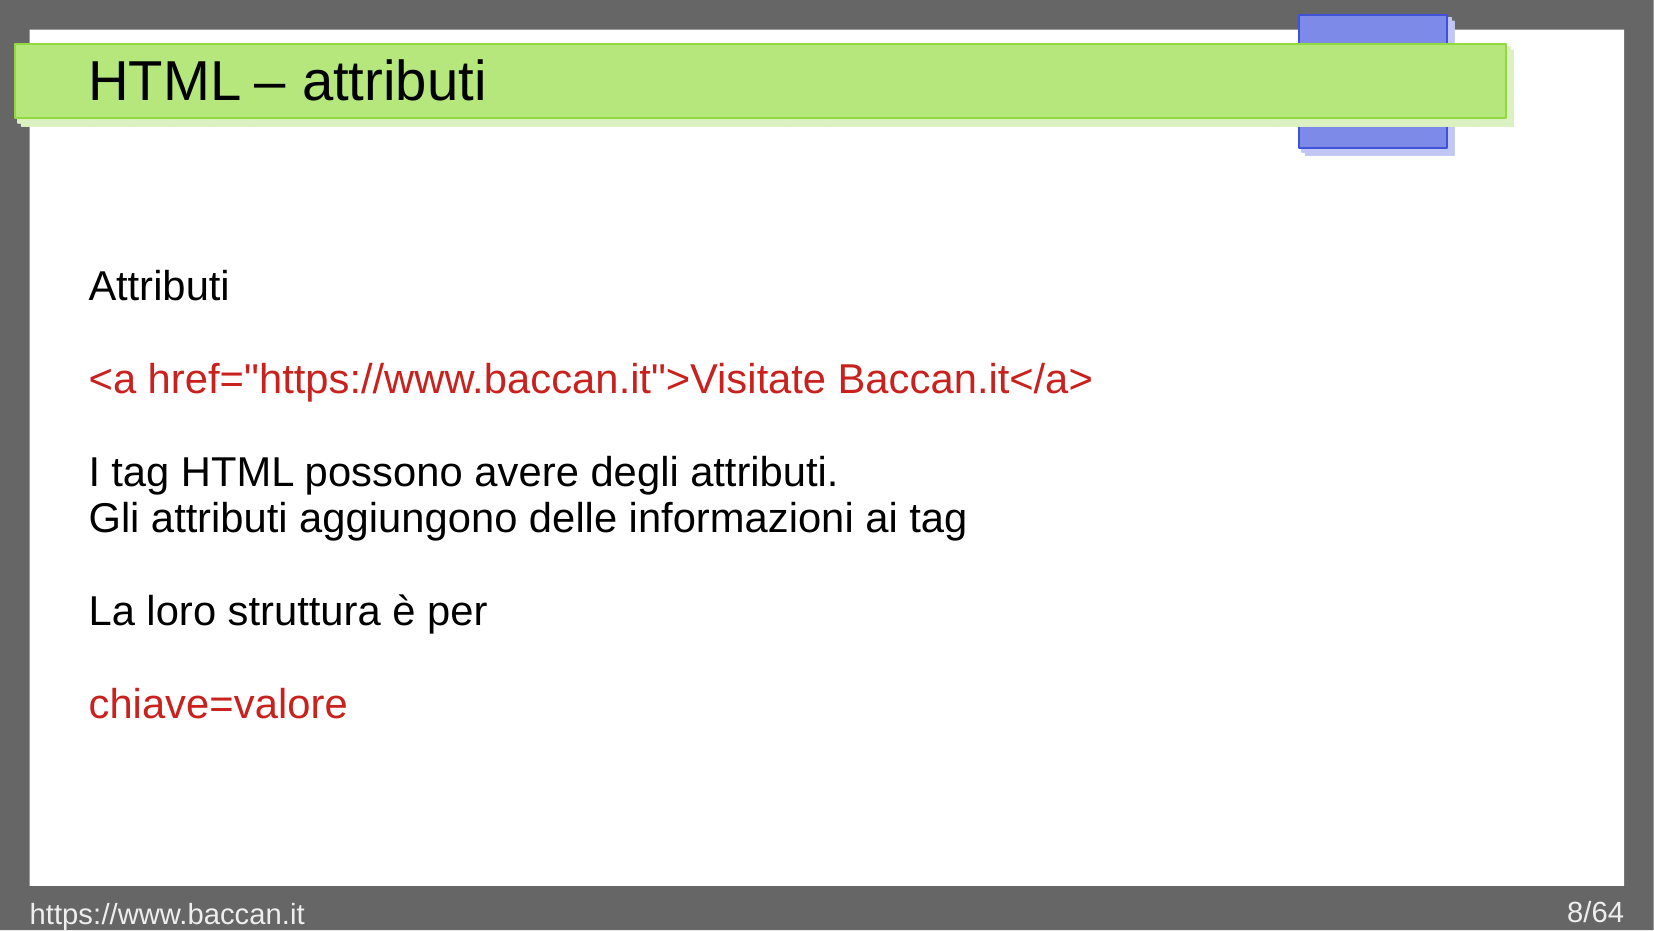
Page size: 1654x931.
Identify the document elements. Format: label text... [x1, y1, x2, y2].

text_box Attributi <a href="https://www.baccan.it">Visitate Baccan.it</a> I tag HTML possono avere degli attributi. Gli attributi aggiungono delle informazioni ai tag La loro struttura è per chiave=valore [88, 169, 1565, 821]
title HTML – attributi [88, 44, 1506, 119]
